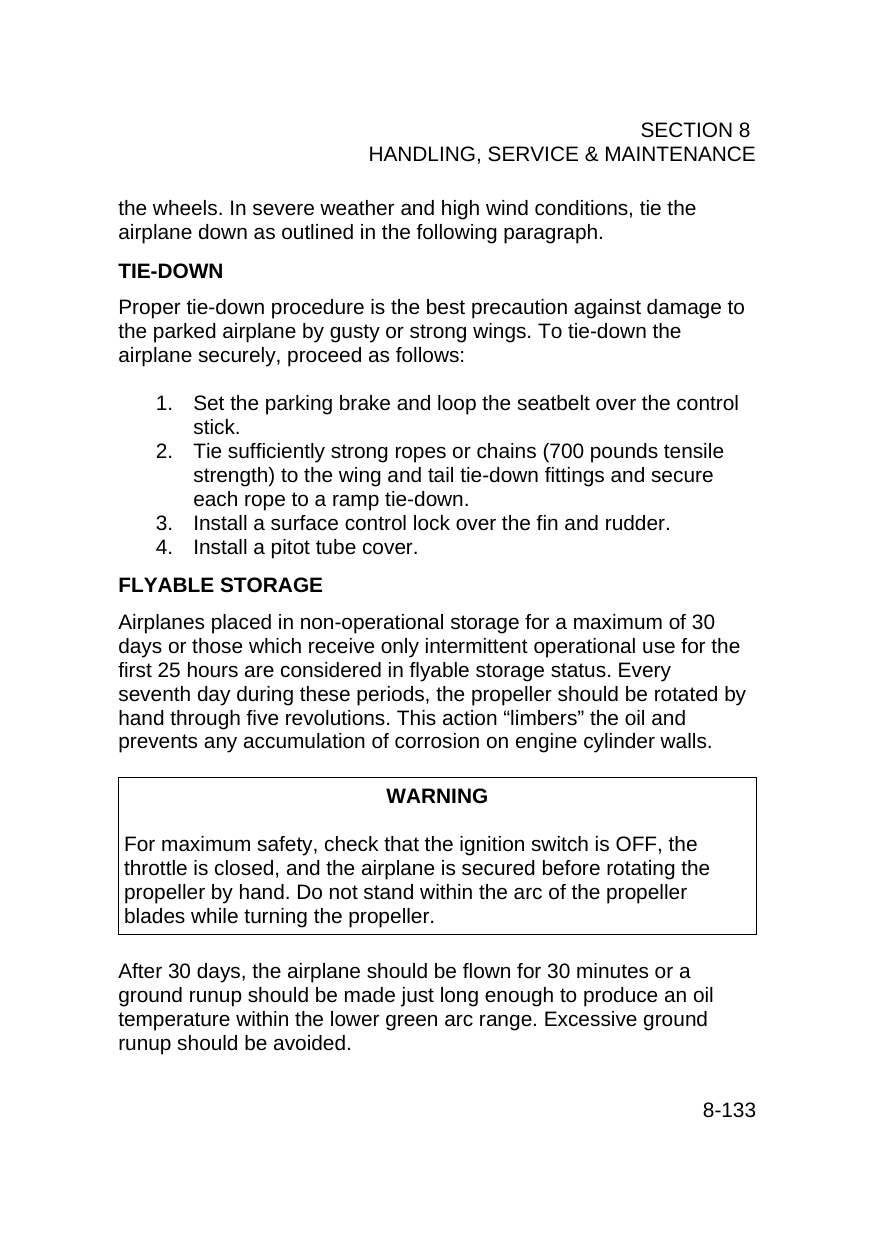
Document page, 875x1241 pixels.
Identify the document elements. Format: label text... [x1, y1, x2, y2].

list Tie sufficiently strong ropes or chains (700 pounds tensile strength) to the wing and tail tie-down fittings and secure each rope to a ramp tie-down. [156, 439, 756, 511]
text Proper tie-down procedure is the best precaution against damage to the parked airplane by gusty or strong wings. To tie-down the airplane securely, proceed as follows: [118, 295, 756, 367]
text seventh day during these periods, the propeller should be rotated by hand through five revolutions. This action “limbers” the oil and prevents any accumulation of corrosion on engine cylinder walls. [118, 681, 756, 753]
text the wheels. In severe weather and high wind conditions, tie the airplane down as outlined in the following paragraph. [118, 196, 756, 244]
list Set the parking brake and loop the seatbelt over the control stick. [156, 391, 756, 439]
text After 30 days, the airplane should be flown for 30 minutes or a ground runup should be made just long enough to produce an oil temperature within the lower green arc range. Excessive ground runup should be avoided. [118, 958, 756, 1054]
list Install a pitot tube cover. [156, 534, 756, 558]
table_header WARNING For maximum safety, check that the ignition switch is OFF, the throttle is closed, and the airplane is secured before rotating the propeller by hand. Do not stand within the arc of the propeller blades while turning the propeller. [119, 778, 756, 933]
text Airplanes placed in non-operational storage for a maximum of 30 days or those which receive only intermittent operational use for the first 25 hours are considered in flyable storage status. Every [118, 609, 756, 681]
subtitle FLYABLE STORAGE [118, 573, 756, 597]
subtitle TIE-DOWN [118, 258, 756, 282]
list Install a surface control lock over the fin and rudder. [156, 511, 756, 534]
